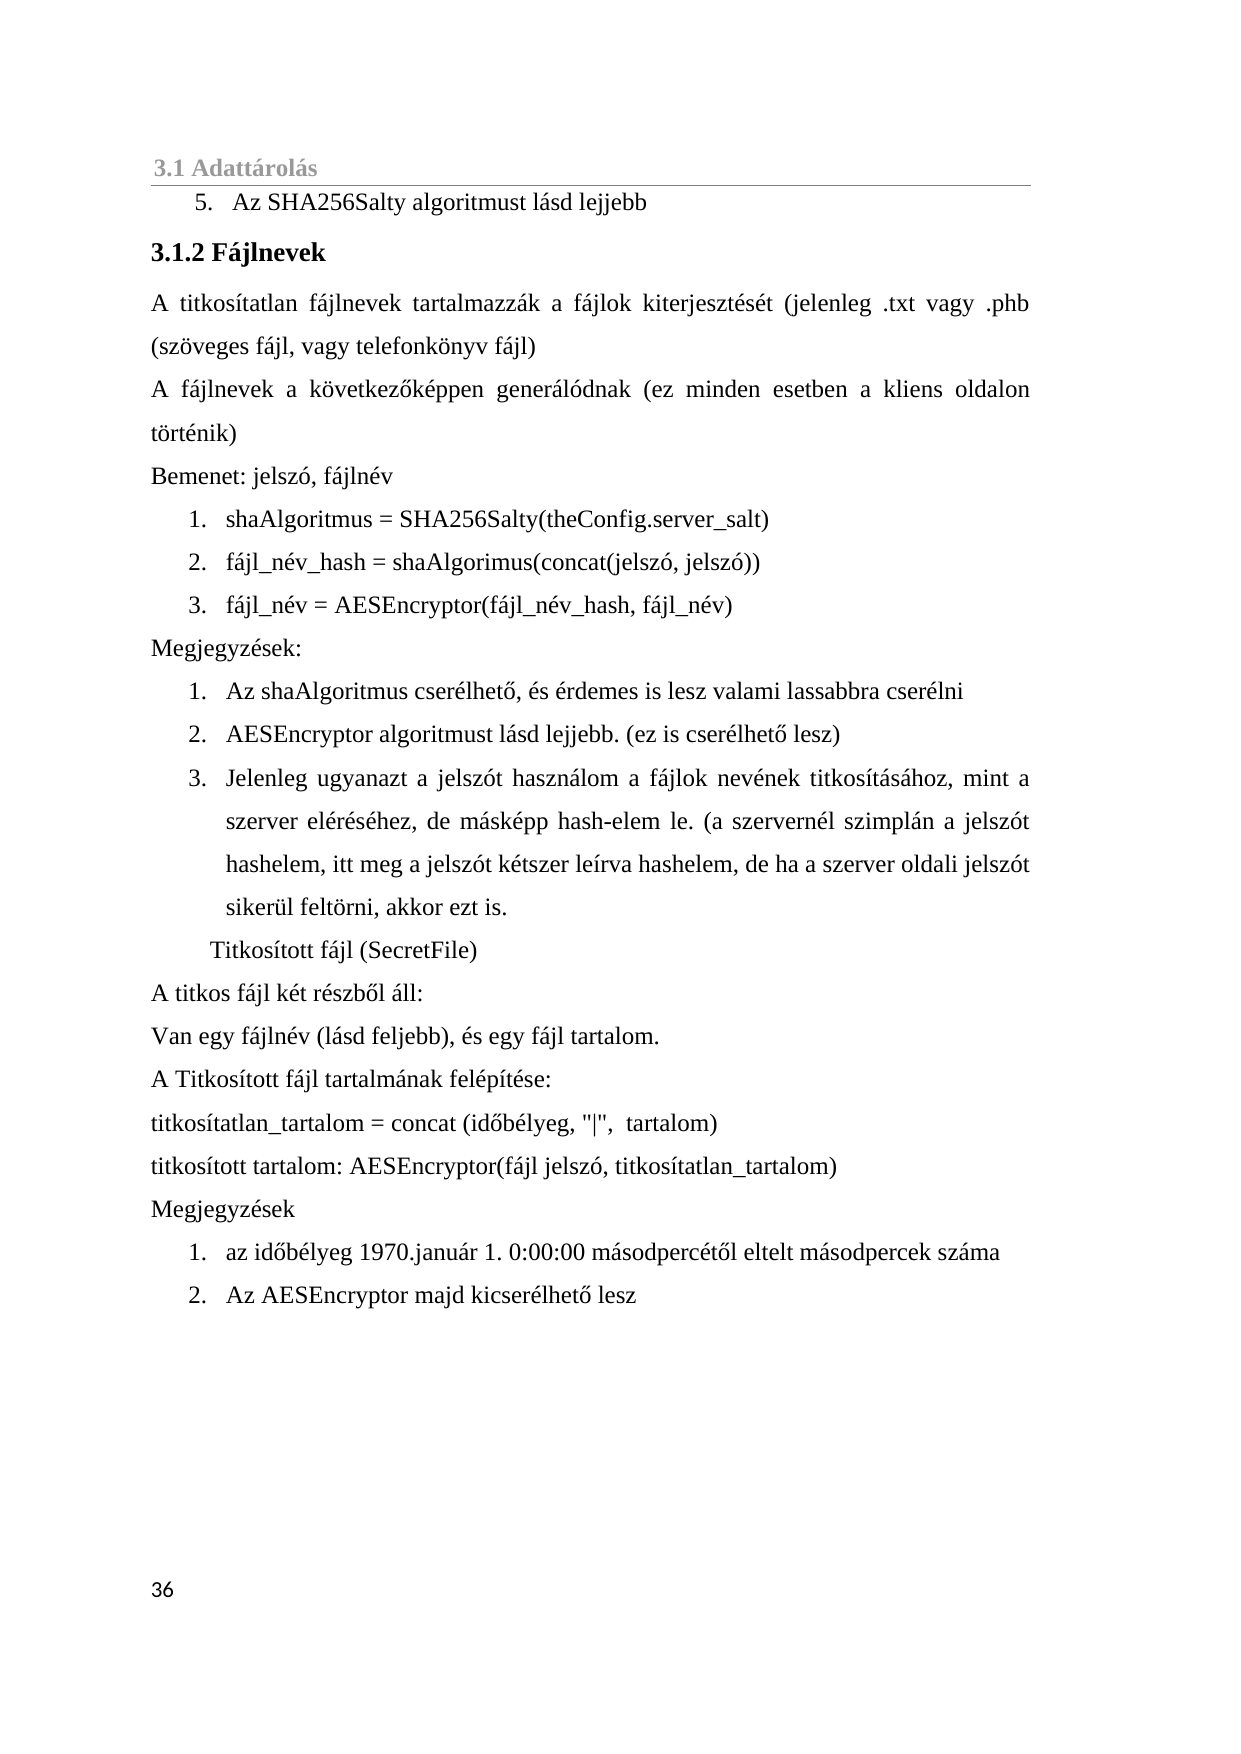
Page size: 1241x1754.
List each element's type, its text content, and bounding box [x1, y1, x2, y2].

text A titkos fájl két részből áll: [151, 978, 1031, 1007]
text A fájlnevek a következőképpen generálódnak (ez minden esetben a kliens oldalon történik) [151, 374, 1031, 446]
list Jelenleg ugyanazt a jelszót használom a fájlok nevének titkosításához, mint a szerver eléréséhez, de másképp hash-elem le. (a szervernél szimplán a jelszót hashelem, itt meg a jelszót kétszer leírva hashelem, de ha a szerver oldali jelszót sikerül feltörni, akkor ezt is. [188, 763, 1031, 921]
list az időbélyeg 1970.január 1. 0:00:00 másodpercétől eltelt másodpercek száma [188, 1237, 1031, 1266]
list shaAlgoritmus = SHA256Salty(theConfig.server_salt) [188, 504, 1031, 533]
text Van egy fájlnév (lásd feljebb), és egy fájl tartalom. [151, 1021, 1031, 1050]
list AESEncryptor algoritmust lásd lejjebb. (ez is cserélhető lesz) [188, 719, 1031, 748]
text A Titkosított fájl tartalmának felépítése: [151, 1064, 1031, 1093]
list fájl_név_hash = shaAlgorimus(concat(jelszó, jelszó)) [188, 547, 1031, 576]
list fájl_név = AESEncryptor(fájl_név_hash, fájl_név) [188, 590, 1031, 619]
list Az SHA256Salty algoritmust lásd lejjebb [194, 187, 1031, 215]
text titkosítatlan_tartalom = concat (időbélyeg, "|", tartalom) [151, 1108, 1031, 1136]
text A titkosítatlan fájlnevek tartalmazzák a fájlok kiterjesztését (jelenleg .txt vagy .phb (szöveges fájl, vagy telefonkönyv fájl) [151, 288, 1031, 360]
list Az shaAlgoritmus cserélhető, és érdemes is lesz valami lassabbra cserélni [188, 676, 1031, 705]
text Megjegyzések: [151, 633, 1031, 662]
list Az AESEncryptor majd kicserélhető lesz [188, 1280, 1031, 1309]
subtitle Fájlnevek [151, 236, 1031, 267]
text Titkosított fájl (SecretFile) [209, 935, 1031, 964]
text Megjegyzések [151, 1194, 1031, 1223]
text titkosított tartalom: AESEncryptor(fájl jelszó, titkosítatlan_tartalom) [151, 1151, 1031, 1179]
text Bemenet: jelszó, fájlnév [151, 461, 1031, 489]
